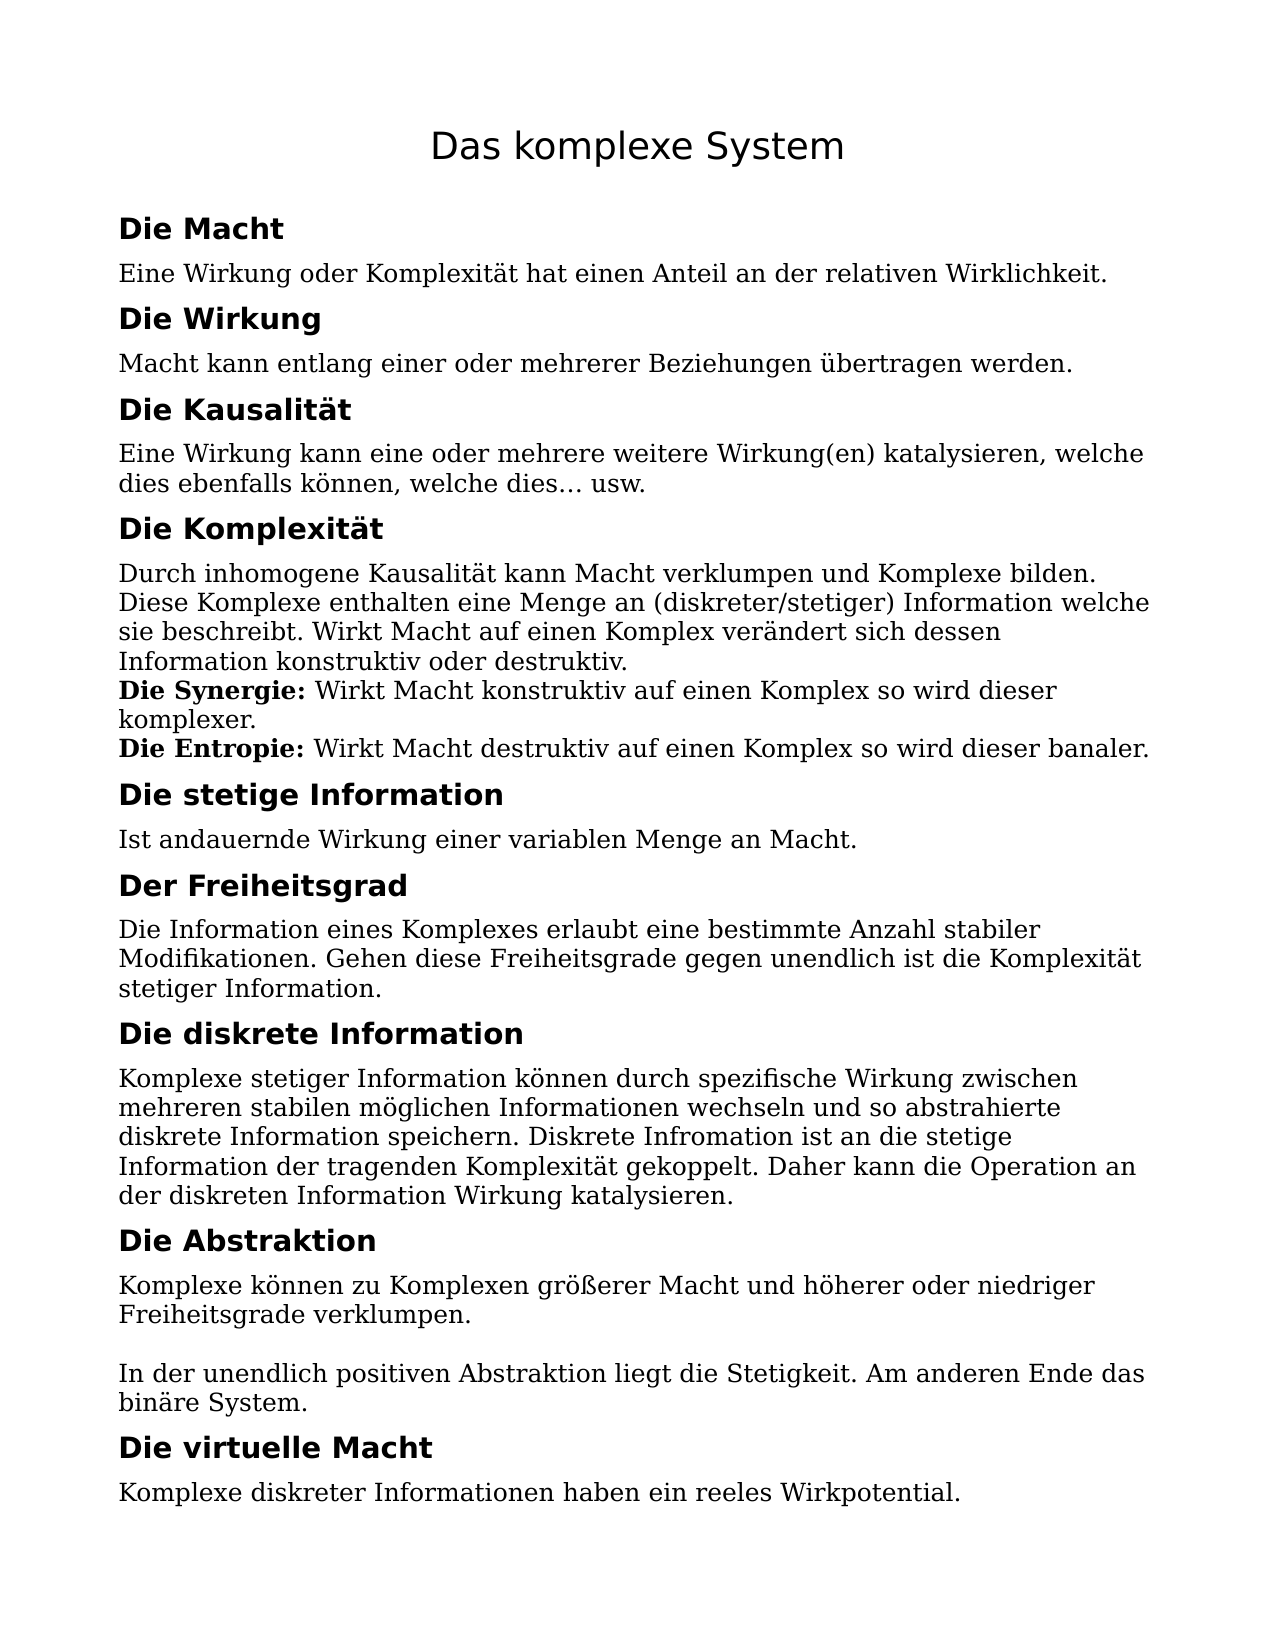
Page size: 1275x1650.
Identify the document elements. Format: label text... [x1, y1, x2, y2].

subtitle Die diskrete Information [118, 1017, 1157, 1052]
text Durch inhomogene Kausalität kann Macht verklumpen und Komplexe bilden. Diese Komplexe enthalten eine Menge an (diskreter/stetiger) Information welche sie beschreibt. Wirkt Macht auf einen Komplex verändert sich dessen Information konstruktiv oder destruktiv. [118, 559, 1157, 676]
subtitle Die Macht [118, 212, 1157, 246]
subtitle Die virtuelle Macht [118, 1432, 1157, 1466]
subtitle Die Abstraktion [118, 1224, 1157, 1259]
text Die Information eines Komplexes erlaubt eine bestimmte Anzahl stabiler Modifikationen. Gehen diese Freiheitsgrade gegen unendlich ist die Komplexität stetiger Information. [118, 915, 1157, 1003]
text Eine Wirkung oder Komplexität hat einen Anteil an der relativen Wirklichkeit. [118, 259, 1157, 288]
subtitle Die Kausalität [118, 393, 1157, 427]
text In der unendlich positiven Abstraktion liegt die Stetigkeit. Am anderen Ende das binäre System. [118, 1359, 1157, 1417]
text Die Entropie: Wirkt Macht destruktiv auf einen Komplex so wird dieser banaler. [118, 734, 1157, 764]
subtitle Der Freiheitsgrad [118, 869, 1157, 903]
text Ist andauernde Wirkung einer variablen Menge an Macht. [118, 825, 1157, 854]
text Eine Wirkung kann eine oder mehrere weitere Wirkung(en) katalysieren, welche dies ebenfalls können, welche dies… usw. [118, 439, 1157, 498]
subtitle Die Komplexität [118, 512, 1157, 547]
subtitle Die stetige Information [118, 778, 1157, 812]
text Die Synergie: Wirkt Macht konstruktiv auf einen Komplex so wird dieser komplexer. [118, 676, 1157, 734]
text Komplexe können zu Komplexen größerer Macht und höherer oder niedriger Freiheitsgrade verklumpen. [118, 1271, 1157, 1329]
text Komplexe stetiger Information können durch spezifische Wirkung zwischen mehreren stabilen möglichen Informationen wechseln und so abstrahierte diskrete Information speichern. Diskrete Infromation ist an die stetige Information der tragenden Komplexität gekoppelt. Daher kann die Operation an der diskreten Information Wirkung katalysieren. [118, 1064, 1157, 1210]
text Macht kann entlang einer oder mehrerer Beziehungen übertragen werden. [118, 349, 1157, 378]
text Komplexe diskreter Informationen haben ein reeles Wirkpotential. [118, 1478, 1157, 1507]
subtitle Die Wirkung [118, 302, 1157, 337]
